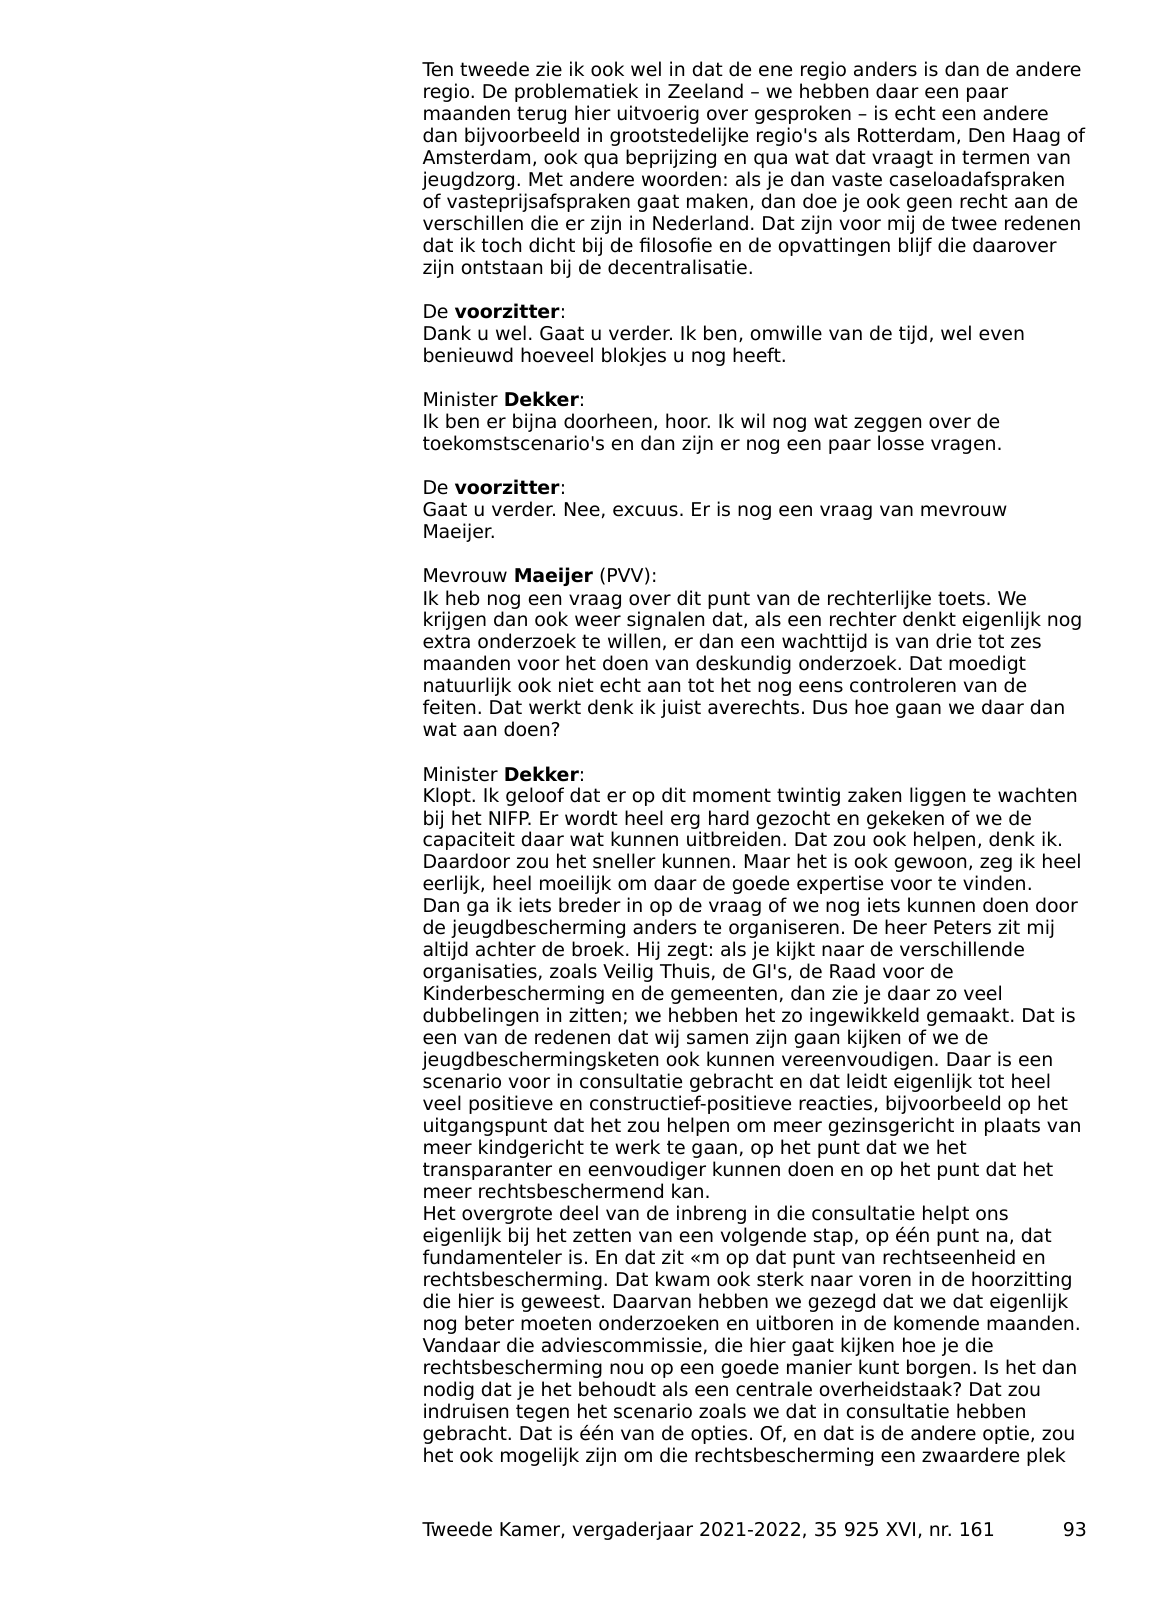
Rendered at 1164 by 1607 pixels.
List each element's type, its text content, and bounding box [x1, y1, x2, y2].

text Ten tweede zie ik ook wel in dat de ene regio anders is dan de andere regio. De problematiek in Zeeland – we hebben daar een paar maanden terug hier uitvoerig over gesproken – is echt een andere dan bijvoorbeeld in grootstedelijke regio's als Rotterdam, Den Haag of Amsterdam, ook qua beprijzing en qua wat dat vraagt in termen van jeugdzorg. Met andere woorden: als je dan vaste caseloadafspraken of vasteprijsafspraken gaat maken, dan doe je ook geen recht aan de verschillen die er zijn in Nederland. Dat zijn voor mij de twee redenen dat ik toch dicht bij de filosofie en de opvattingen blijf die daarover zijn ontstaan bij de decentralisatie. [422, 59, 1087, 279]
text Klopt. Ik geloof dat er op dit moment twintig zaken liggen te wachten bij het NIFP. Er wordt heel erg hard gezocht en gekeken of we de capaciteit daar wat kunnen uitbreiden. Dat zou ook helpen, denk ik. Daardoor zou het sneller kunnen. Maar het is ook gewoon, zeg ik heel eerlijk, heel moeilijk om daar de goede expertise voor te vinden. [422, 785, 1087, 895]
text Dank u wel. Gaat u verder. Ik ben, omwille van de tijd, wel even benieuwd hoeveel blokjes u nog heeft. [422, 323, 1087, 367]
text De voorzitter: [422, 477, 1087, 499]
text Minister Dekker: [422, 763, 1087, 785]
text Ik heb nog een vraag over dit punt van de rechterlijke toets. We krijgen dan ook weer signalen dat, als een rechter denkt eigenlijk nog extra onderzoek te willen, er dan een wachttijd is van drie tot zes maanden voor het doen van deskundig onderzoek. Dat moedigt natuurlijk ook niet echt aan tot het nog eens controleren van de feiten. Dat werkt denk ik juist averechts. Dus hoe gaan we daar dan wat aan doen? [422, 587, 1087, 741]
text Minister Dekker: [422, 389, 1087, 411]
text De voorzitter: [422, 301, 1087, 323]
text Mevrouw Maeijer (PVV): [422, 565, 1087, 587]
text Het overgrote deel van de inbreng in die consultatie helpt ons eigenlijk bij het zetten van een volgende stap, op één punt na, dat fundamenteler is. En dat zit «m op dat punt van rechtseenheid en rechtsbescherming. Dat kwam ook sterk naar voren in de hoorzitting die hier is geweest. Daarvan hebben we gezegd dat we dat eigenlijk nog beter moeten onderzoeken en uitboren in de komende maanden. Vandaar die adviescommissie, die hier gaat kijken hoe je die rechtsbescherming nou op een goede manier kunt borgen. Is het dan nodig dat je het behoudt als een centrale overheidstaak? Dat zou indruisen tegen het scenario zoals we dat in consultatie hebben gebracht. Dat is één van de opties. Of, en dat is de andere optie, zou het ook mogelijk zijn om die rechtsbescherming een zwaardere plek [422, 1203, 1087, 1467]
text Gaat u verder. Nee, excuus. Er is nog een vraag van mevrouw Maeijer. [422, 499, 1087, 543]
text Dan ga ik iets breder in op de vraag of we nog iets kunnen doen door de jeugdbescherming anders te organiseren. De heer Peters zit mij altijd achter de broek. Hij zegt: als je kijkt naar de verschillende organisaties, zoals Veilig Thuis, de GI's, de Raad voor de Kinderbescherming en de gemeenten, dan zie je daar zo veel dubbelingen in zitten; we hebben het zo ingewikkeld gemaakt. Dat is een van de redenen dat wij samen zijn gaan kijken of we de jeugdbeschermingsketen ook kunnen vereenvoudigen. Daar is een scenario voor in consultatie gebracht en dat leidt eigenlijk tot heel veel positieve en constructief-positieve reacties, bijvoorbeeld op het uitgangspunt dat het zou helpen om meer gezinsgericht in plaats van meer kindgericht te werk te gaan, op het punt dat we het transparanter en eenvoudiger kunnen doen en op het punt dat het meer rechtsbeschermend kan. [422, 895, 1087, 1203]
text Ik ben er bijna doorheen, hoor. Ik wil nog wat zeggen over de toekomstscenario's en dan zijn er nog een paar losse vragen. [422, 411, 1087, 455]
